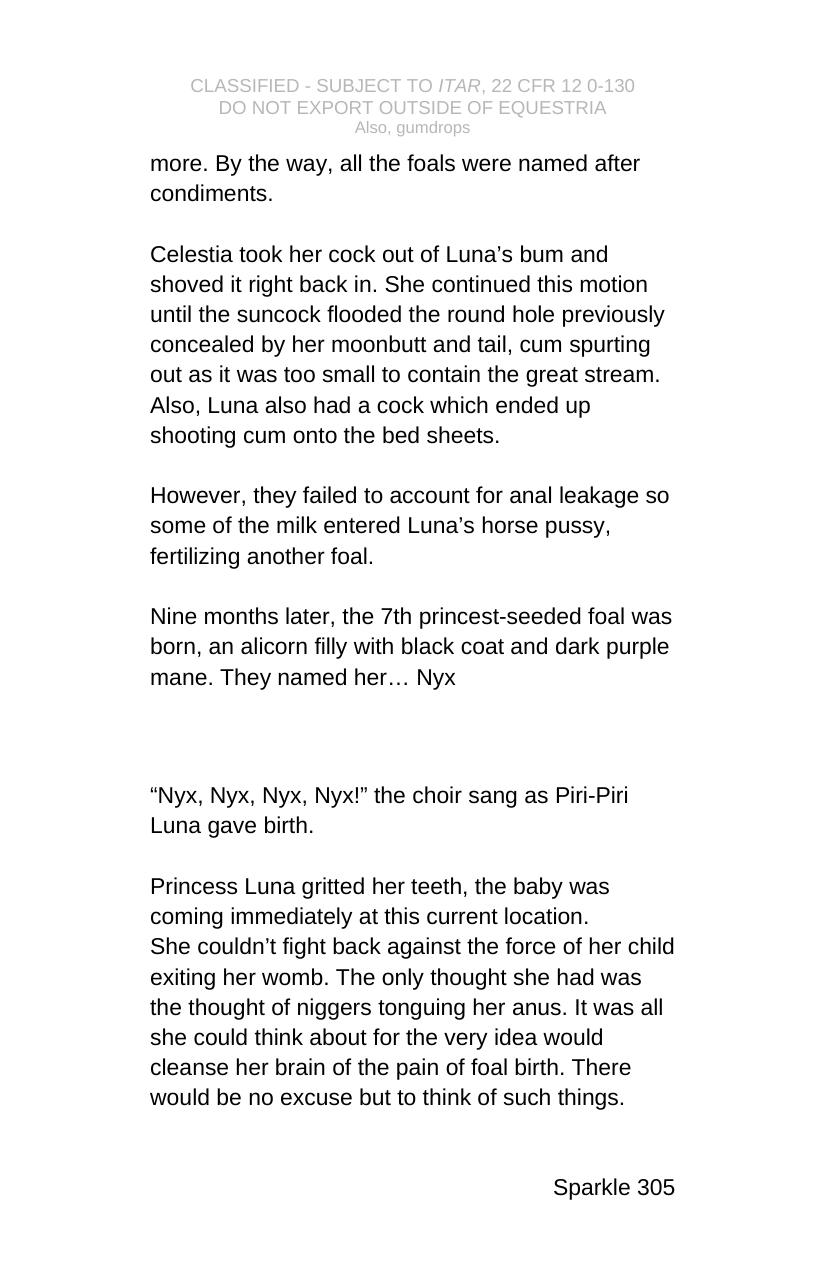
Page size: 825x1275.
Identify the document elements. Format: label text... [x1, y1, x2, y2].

text Princess Luna gritted her teeth, the baby was coming immediately at this current location. [150, 873, 675, 929]
text “Nyx, Nyx, Nyx, Nyx!” the choir sang as Piri-Piri Luna gave birth. [150, 782, 675, 839]
text However, they failed to account for anal leakage so some of the milk entered Luna’s horse pussy, fertilizing another foal. [150, 482, 675, 569]
text Nine months later, the 7th princest-seeded foal was born, an alicorn filly with black coat and dark purple mane. They named her… Nyx [150, 603, 675, 690]
text She couldn’t fight back against the force of her child exiting her womb. The only thought she had was the thought of niggers tonguing her anus. It was all she could think about for the very idea would cleanse her brain of the pain of foal birth. There would be no excuse but to think of such things. [150, 933, 675, 1111]
text more. By the way, all the foals were named after condiments. [150, 150, 675, 207]
text Celestia took her cock out of Luna’s bum and shoved it right back in. She continued this motion until the suncock flooded the round hole previously concealed by her moonbutt and tail, cum spurting out as it was too small to contain the great stream. Also, Luna also had a cock which ended up shooting cum onto the bed sheets. [150, 241, 675, 448]
